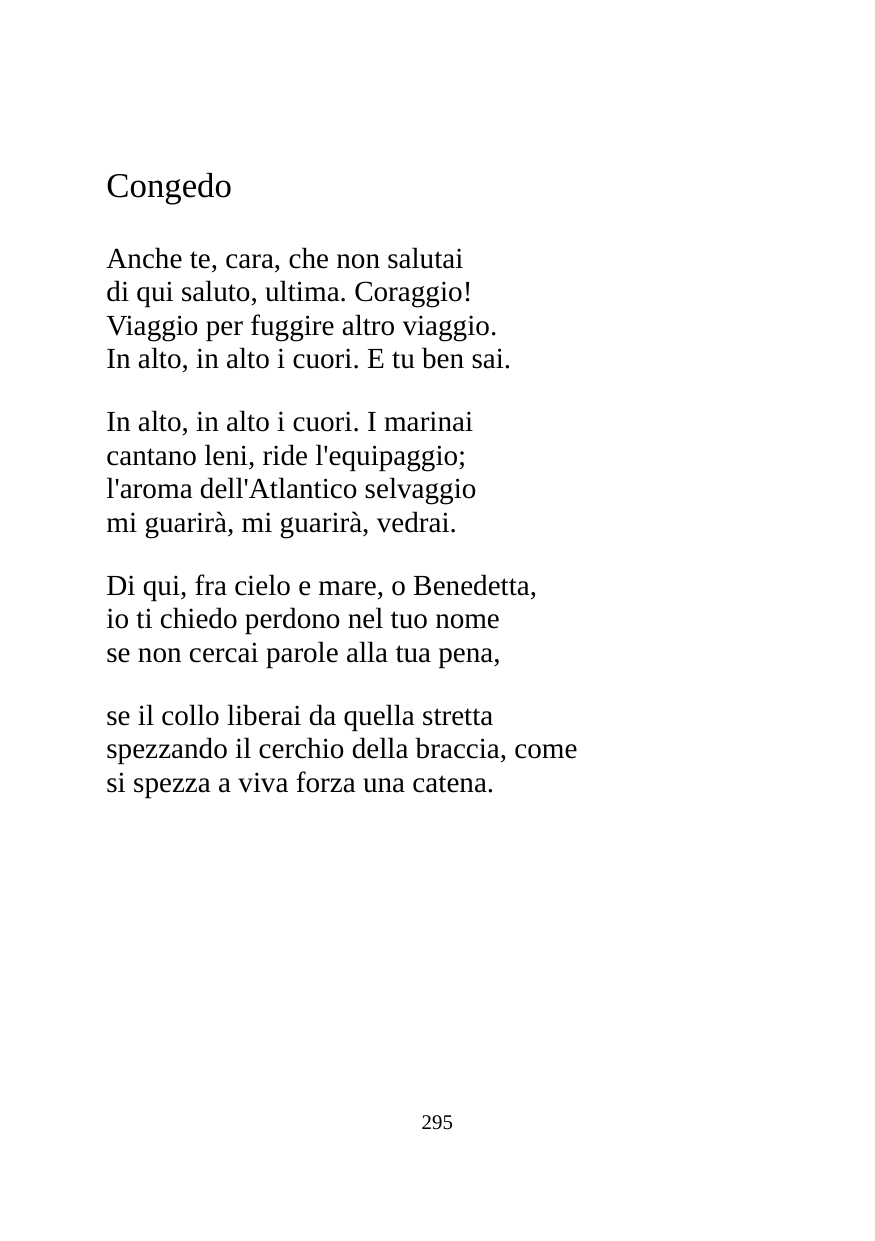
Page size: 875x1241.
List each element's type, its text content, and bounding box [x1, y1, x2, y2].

text Viaggio per fuggire altro viaggio. [106, 308, 768, 341]
text mi guarirà, mi guarirà, vedrai. [106, 505, 768, 538]
text cantano leni, ride l'equipaggio; [106, 438, 768, 471]
text l'aroma dell'Atlantico selvaggio [106, 471, 768, 505]
text In alto, in alto i cuori. I marinai [106, 404, 768, 438]
text se il collo liberai da quella stretta [106, 698, 768, 732]
text spezzando il cerchio della braccia, come [106, 732, 768, 765]
text si spezza a viva forza una catena. [106, 765, 768, 799]
text di qui saluto, ultima. Coraggio! [106, 274, 768, 308]
text io ti chiedo perdono nel tuo nome [106, 602, 768, 635]
text se non cercai parole alla tua pena, [106, 635, 768, 669]
text Di qui, fra cielo e mare, o Benedetta, [106, 568, 768, 602]
subtitle Congedo [106, 165, 768, 205]
text In alto, in alto i cuori. E tu ben sai. [106, 341, 768, 375]
text Anche te, cara, che non salutai [106, 241, 768, 274]
